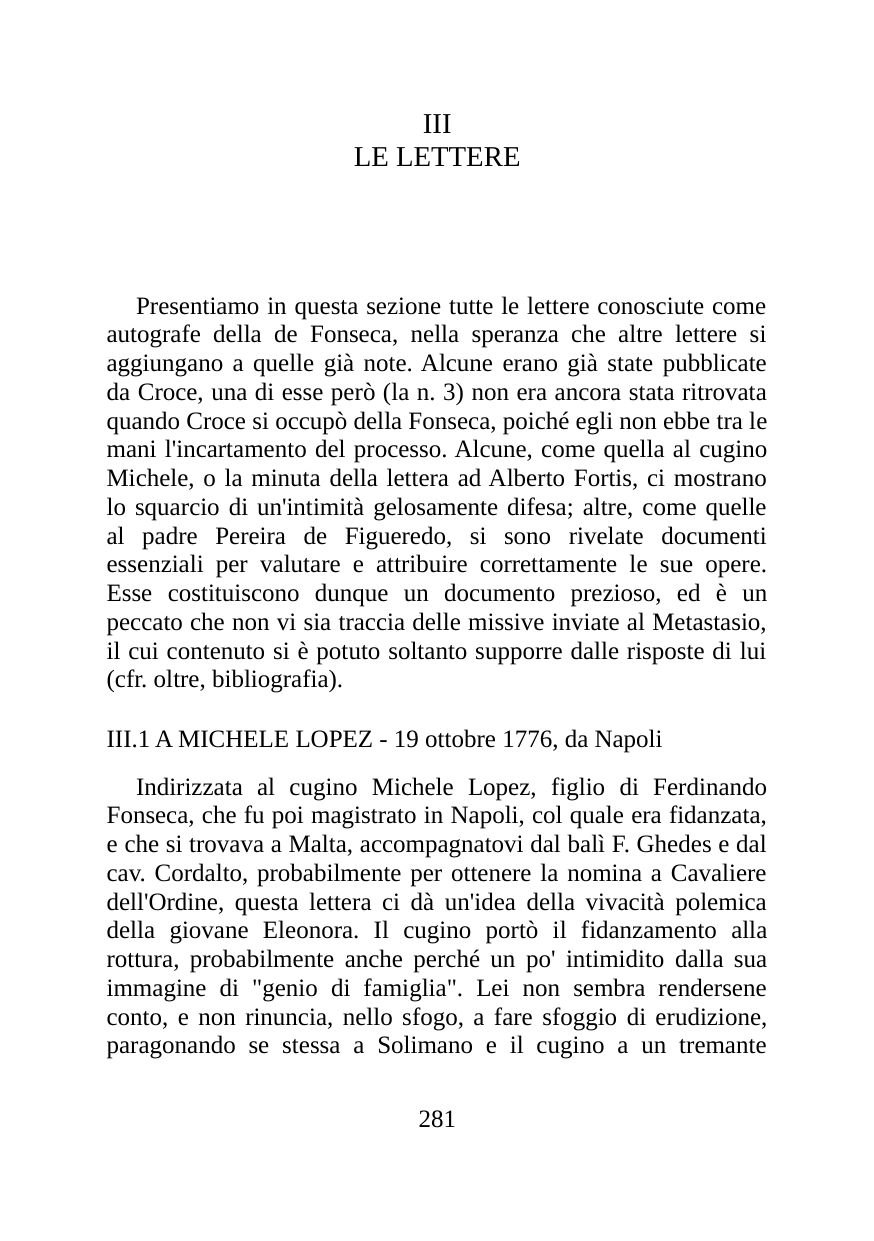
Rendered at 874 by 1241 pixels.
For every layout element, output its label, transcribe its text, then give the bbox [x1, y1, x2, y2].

text Indirizzata al cugino Michele Lopez, figlio di Ferdinando Fonseca, che fu poi magistrato in Napoli, col quale era fidanzata, e che si trovava a Malta, accompagnatovi dal balì F. Ghedes e dal cav. Cordalto, probabilmente per ottenere la nomina a Cavaliere dell'Ordine, questa lettera ci dà un'idea della vivacità polemica della giovane Eleonora. Il cugino portò il fidanzamento alla rottura, probabilmente anche perché un po' intimidito dalla sua immagine di "genio di famiglia". Lei non sembra rendersene conto, e non rinuncia, nello sfogo, a fare sfoggio di erudizione, paragonando se stessa a Solimano e il cugino a un tremante [106, 772, 768, 1059]
subtitle III.1 A MICHELE LOPEZ - 19 ottobre 1776, da Napoli [106, 724, 768, 753]
subtitle III LE LETTERE [106, 106, 768, 173]
text Presentiamo in questa sezione tutte le lettere conosciute come autografe della de Fonseca, nella speranza che altre lettere si aggiungano a quelle già note. Alcune erano già state pubblicate da Croce, una di esse però (la n. 3) non era ancora stata ritrovata quando Croce si occupò della Fonseca, poiché egli non ebbe tra le mani l'incartamento del processo. Alcune, come quella al cugino Michele, o la minuta della lettera ad Alberto Fortis, ci mostrano lo squarcio di un'intimità gelosamente difesa; altre, come quelle al padre Pereira de Figueredo, si sono rivelate documenti essenziali per valutare e attribuire correttamente le sue opere. Esse costituiscono dunque un documento prezioso, ed è un peccato che non vi sia traccia delle missive inviate al Metastasio, il cui contenuto si è potuto soltanto supporre dalle risposte di lui (cfr. oltre, bibliografia). [106, 291, 768, 693]
